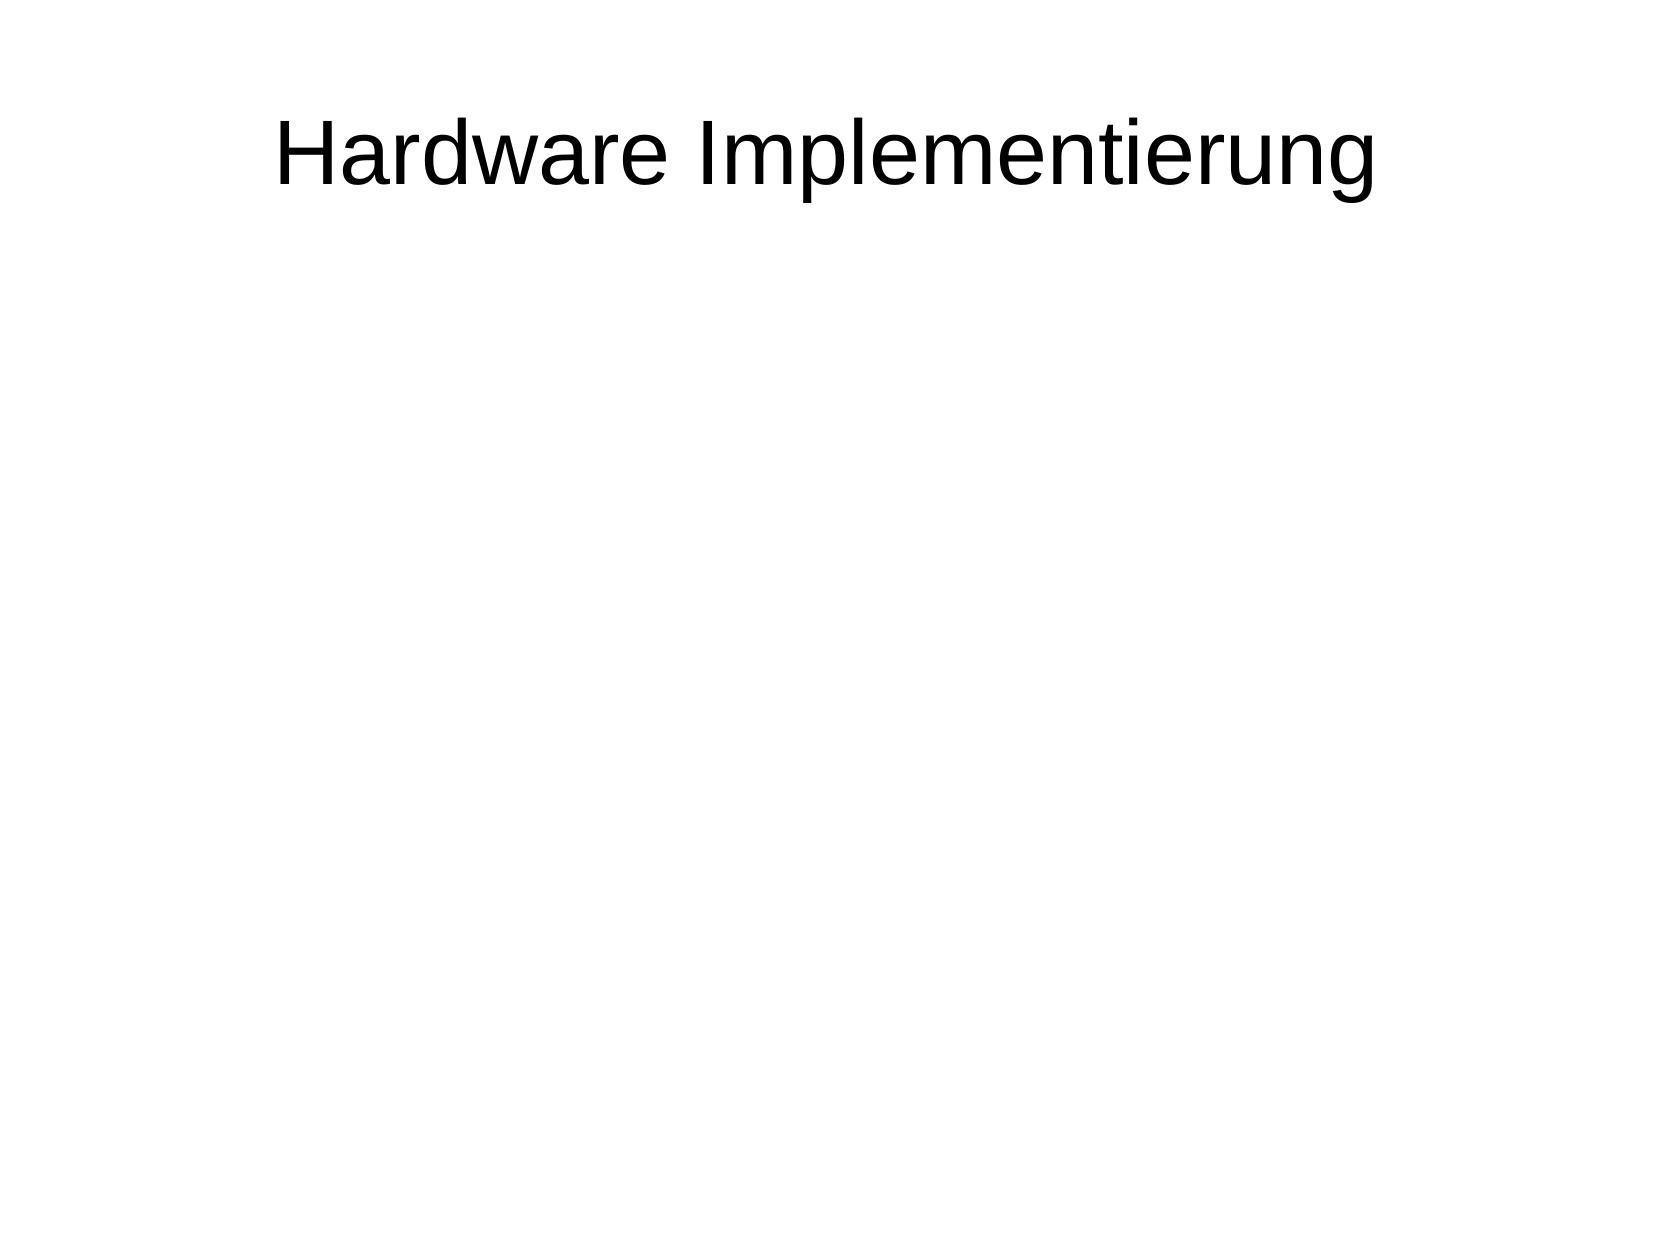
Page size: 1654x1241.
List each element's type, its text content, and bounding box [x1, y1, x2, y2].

title Hardware Implementierung [82, 49, 1571, 257]
